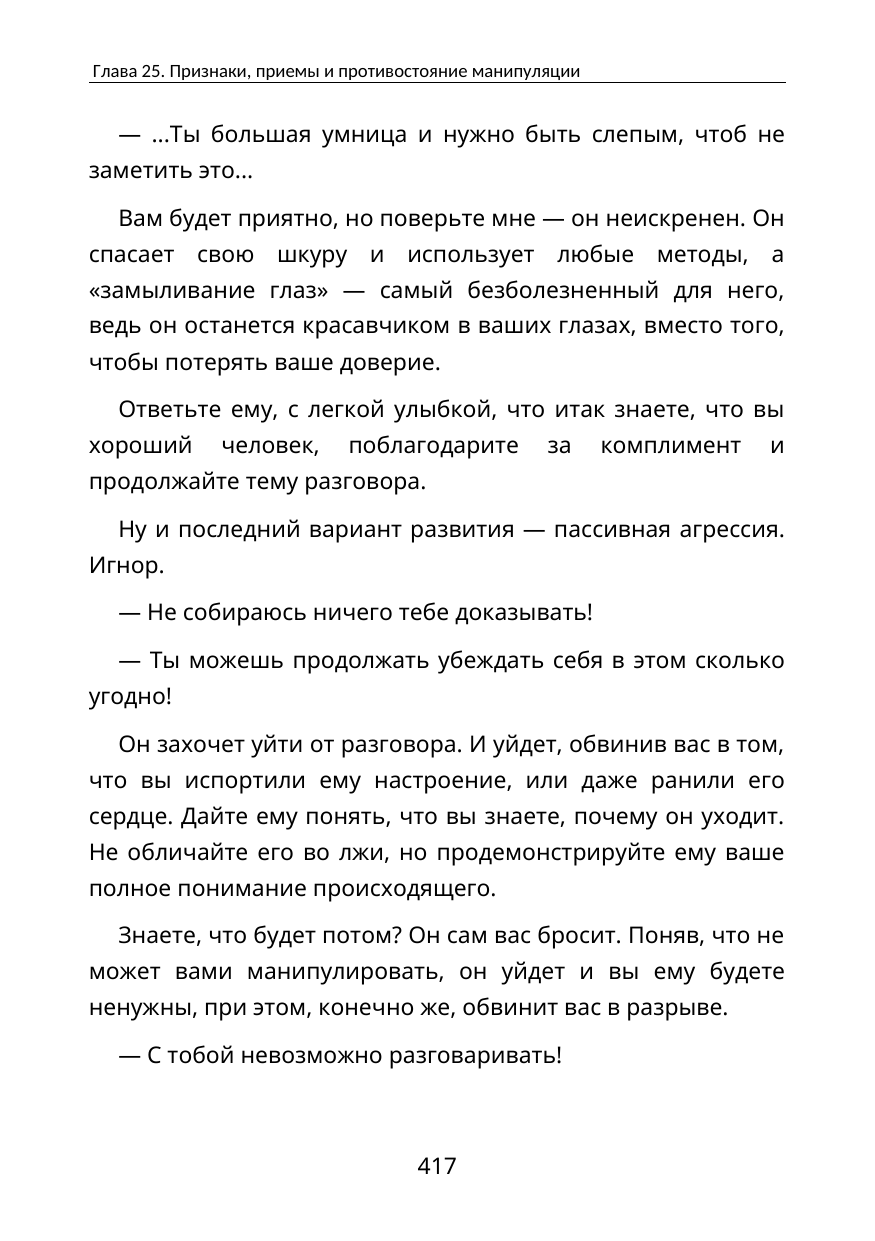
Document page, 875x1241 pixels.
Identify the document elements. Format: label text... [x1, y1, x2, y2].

text — С тобой невозможно разговаривать! [88, 1039, 786, 1070]
text — ...Ты большая умница и нужно быть слепым, чтоб не заметить это... [88, 118, 786, 185]
text — Не собираюсь ничего тебе доказывать! [88, 596, 786, 628]
text Вам будет приятно, но поверьте мне — он неискренен. Он спасает свою шкуру и использует любые методы, а «замыливание глаз» — самый безболезненный для него, ведь он останется красавчиком в ваших глазах, вместо того, чтобы потерять ваше доверие. [88, 202, 786, 377]
text — Ты можешь продолжать убеждать себя в этом сколько угодно! [88, 644, 786, 711]
text Ну и последний вариант развития — пассивная агрессия. Игнор. [88, 513, 786, 580]
text Он захочет уйти от разговора. И уйдет, обвинив вас в том, что вы испортили ему настроение, или даже ранили его сердце. Дайте ему понять, что вы знаете, почему он уходит. Не обличайте его во лжи, но продемонстрируйте ему ваше полное понимание происходящего. [88, 728, 786, 903]
text Знаете, что будет потом? Он сам вас бросит. Поняв, что не может вами манипулировать, он уйдет и вы ему будете ненужны, при этом, конечно же, обвинит вас в разрыве. [88, 919, 786, 1022]
text Ответьте ему, с легкой улыбкой, что итак знаете, что вы хороший человек, поблагодарите за комплимент и продолжайте тему разговора. [88, 393, 786, 496]
